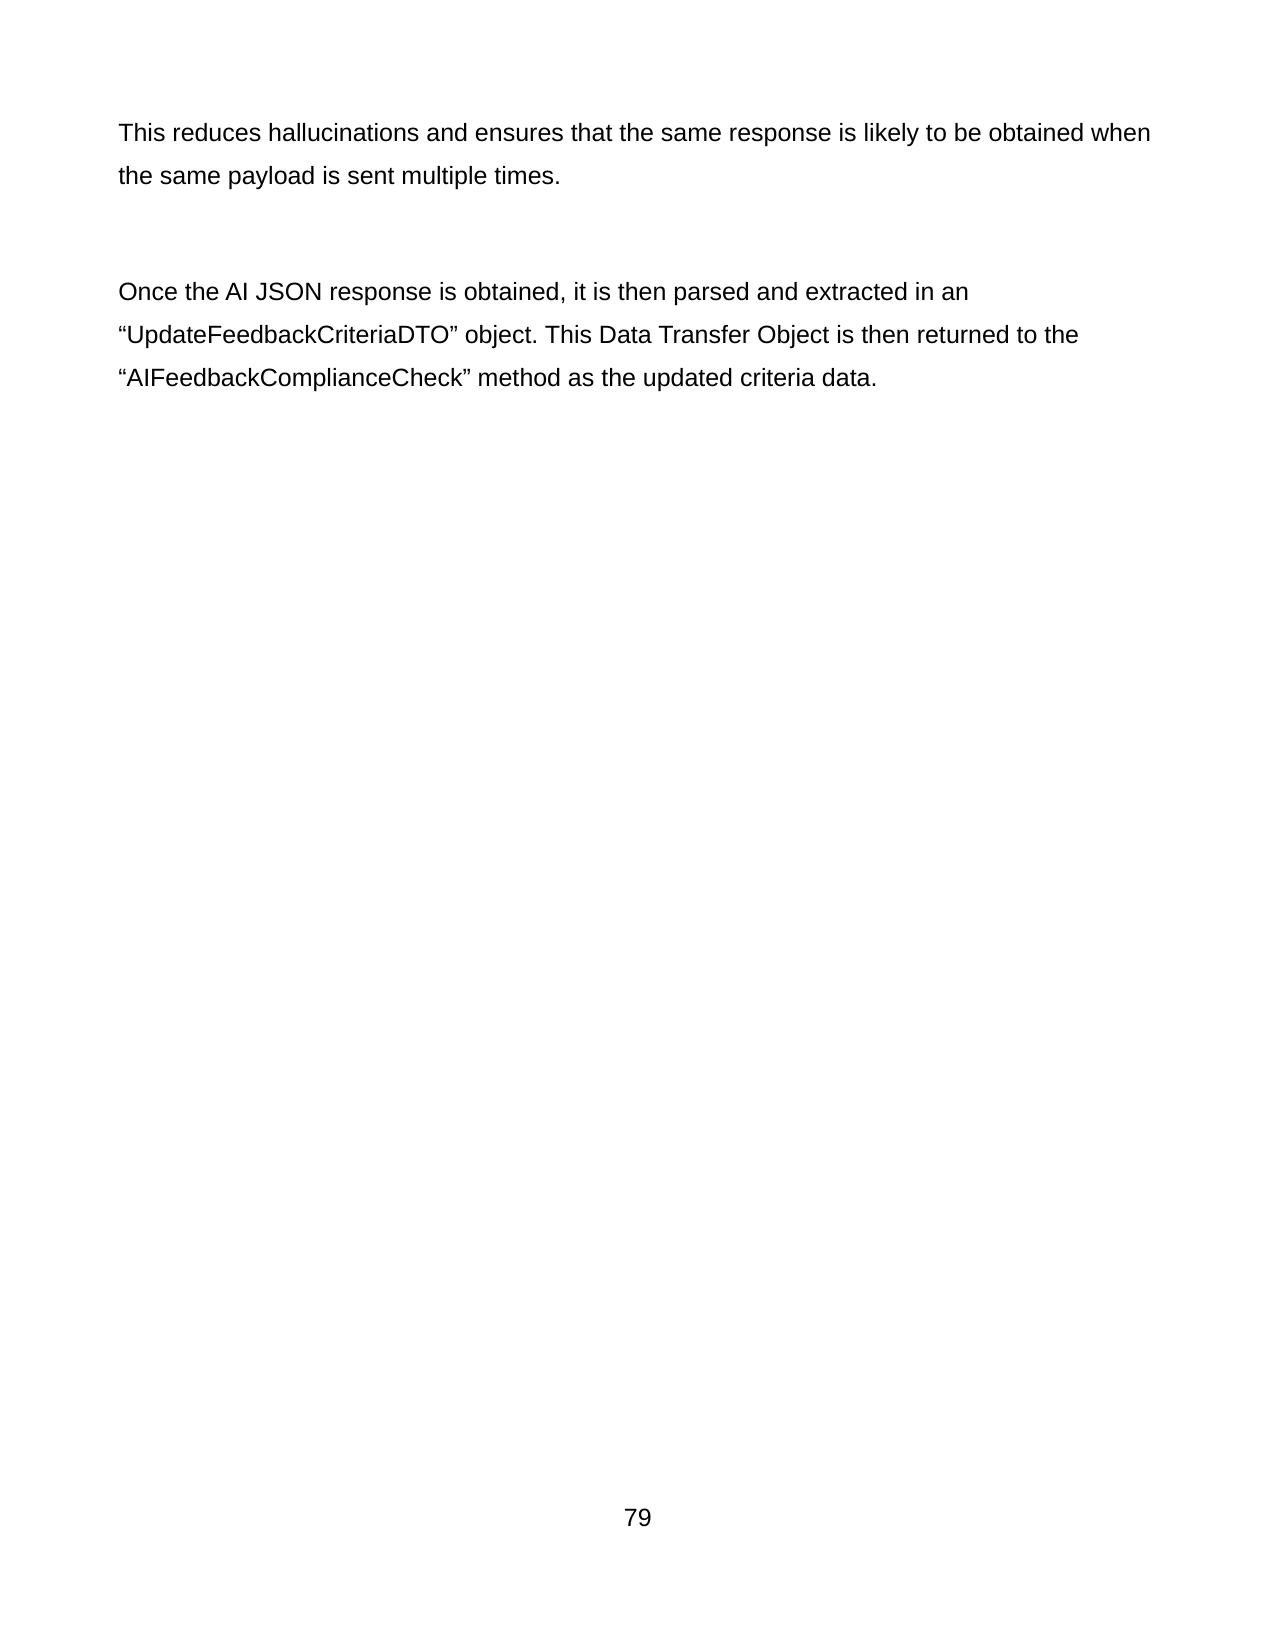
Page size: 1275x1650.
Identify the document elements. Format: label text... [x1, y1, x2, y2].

text This reduces hallucinations and ensures that the same response is likely to be obtained when the same payload is sent multiple times. [118, 118, 1157, 190]
text Once the AI JSON response is obtained, it is then parsed and extracted in an “UpdateFeedbackCriteriaDTO” object. This Data Transfer Object is then returned to the “AIFeedbackComplianceCheck” method as the updated criteria data. [118, 277, 1157, 392]
